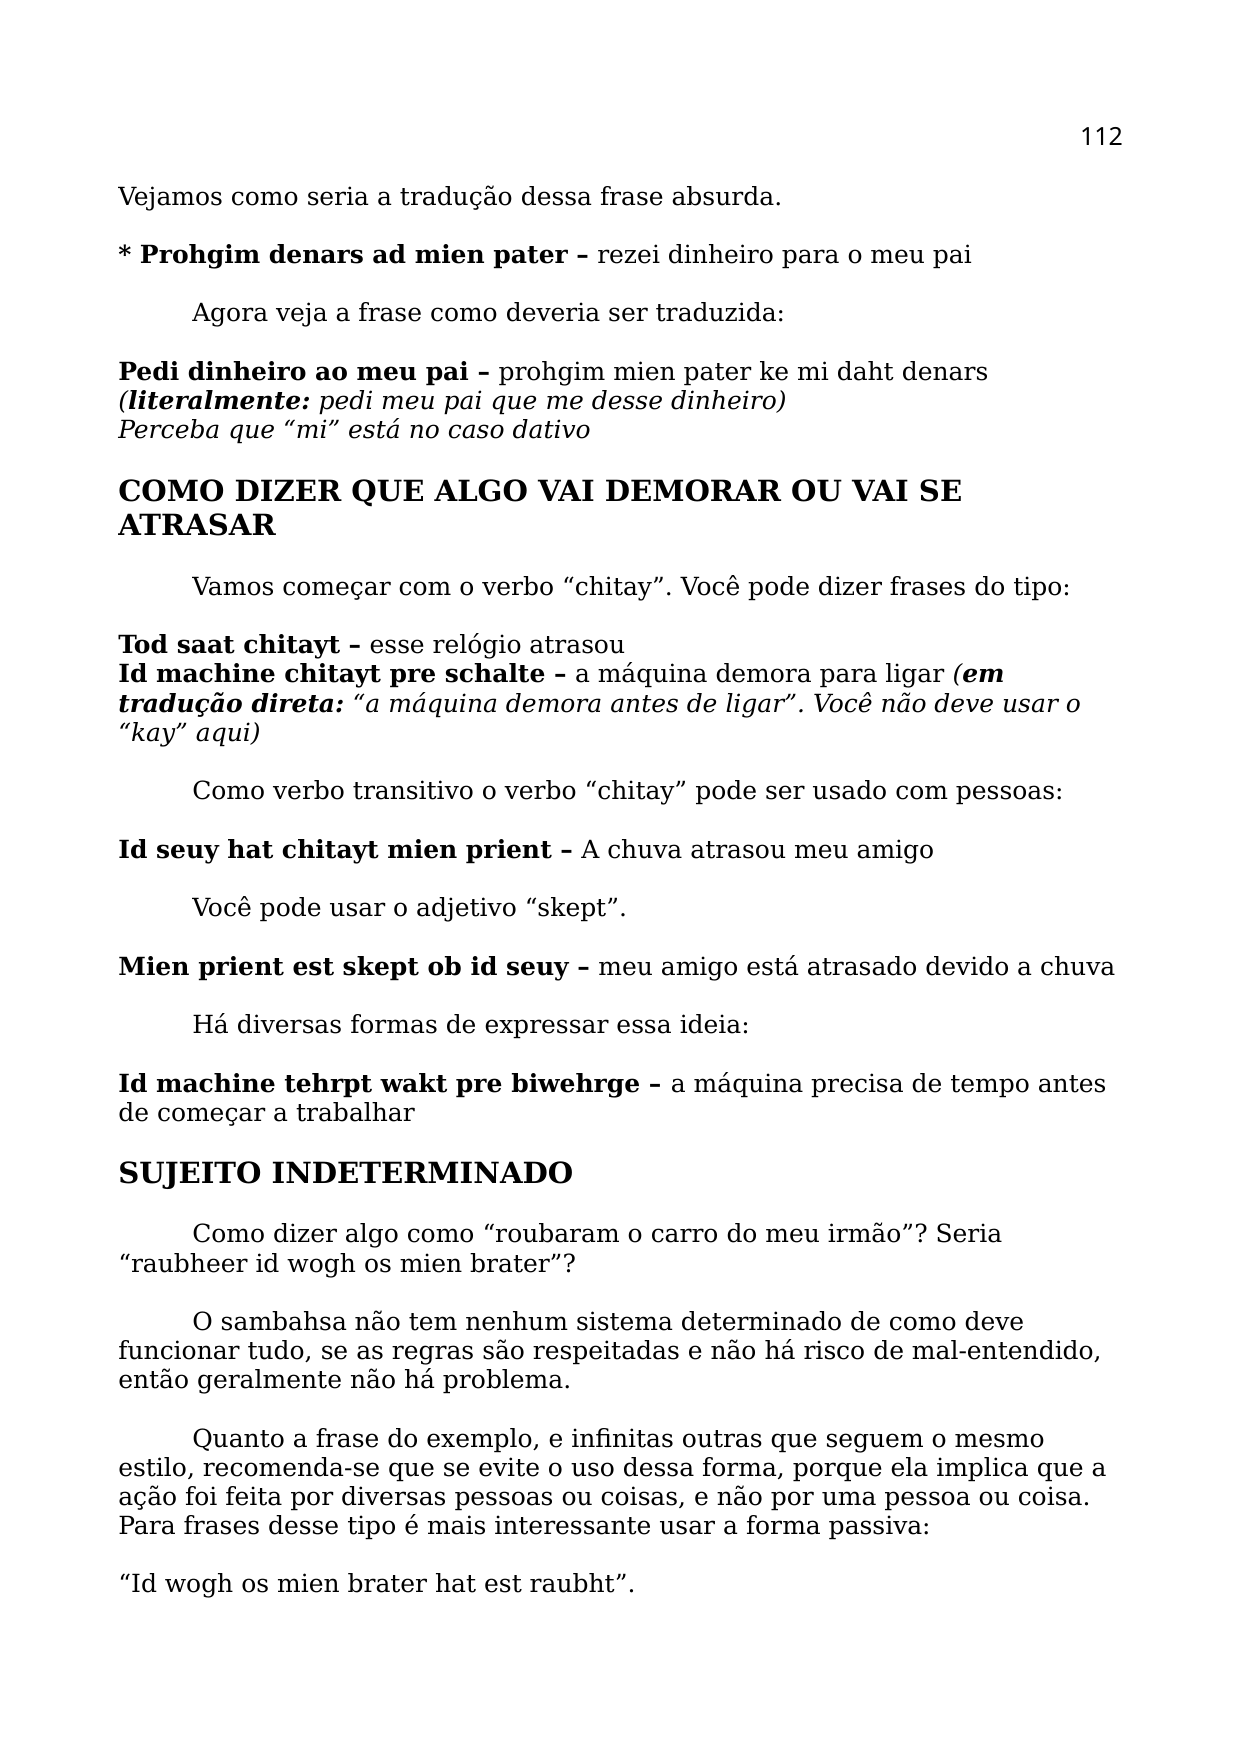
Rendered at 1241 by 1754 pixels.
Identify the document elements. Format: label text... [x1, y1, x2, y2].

text * Prohgim denars ad mien pater – rezei dinheiro para o meu pai [118, 240, 1123, 269]
text Você pode usar o adjetivo “skept”. [118, 893, 1123, 922]
text Há diversas formas de expressar essa ideia: [118, 1010, 1123, 1039]
text Agora veja a frase como deveria ser traduzida: [118, 298, 1123, 328]
text Quanto a frase do exemplo, e infinitas outras que seguem o mesmo estilo, recomenda-se que se evite o uso dessa forma, porque ela implica que a ação foi feita por diversas pessoas ou coisas, e não por uma pessoa ou coisa. Para frases desse tipo é mais interessante usar a forma passiva: [118, 1424, 1123, 1541]
text Como verbo transitivo o verbo “chitay” pode ser usado com pessoas: [118, 776, 1123, 806]
text Id seuy hat chitayt mien prient – A chuva atrasou meu amigo [118, 835, 1123, 864]
text Vamos começar com o verbo “chitay”. Você pode dizer frases do tipo: [118, 572, 1123, 601]
text Tod saat chitayt – esse relógio atrasou [118, 630, 1123, 659]
text Perceba que “mi” está no caso dativo [118, 416, 1123, 445]
text O sambahsa não tem nenhum sistema determinado de como deve funcionar tudo, se as regras são respeitadas e não há risco de mal-entendido, então geralmente não há problema. [118, 1307, 1123, 1395]
subtitle SUJEITO INDETERMINADO [118, 1156, 1123, 1191]
text Id machine tehrpt wakt pre biwehrge – a máquina precisa de tempo antes de começar a trabalhar [118, 1068, 1123, 1127]
text Id machine chitayt pre schalte – a máquina demora para ligar (em tradução direta: “a máquina demora antes de ligar”. Você não deve usar o “kay” aqui) [118, 659, 1123, 747]
text Mien prient est skept ob id seuy – meu amigo está atrasado devido a chuva [118, 952, 1123, 981]
text Como dizer algo como “roubaram o carro do meu irmão”? Seria “raubheer id wogh os mien brater”? [118, 1220, 1123, 1278]
text Pedi dinheiro ao meu pai – prohgim mien pater ke mi daht denars (literalmente: pedi meu pai que me desse dinheiro) [118, 357, 1123, 416]
subtitle COMO DIZER QUE ALGO VAI DEMORAR OU VAI SE ATRASAR [118, 474, 1123, 542]
text Vejamos como seria a tradução dessa frase absurda. [118, 182, 1123, 211]
text “Id wogh os mien brater hat est raubht”. [118, 1570, 1123, 1599]
